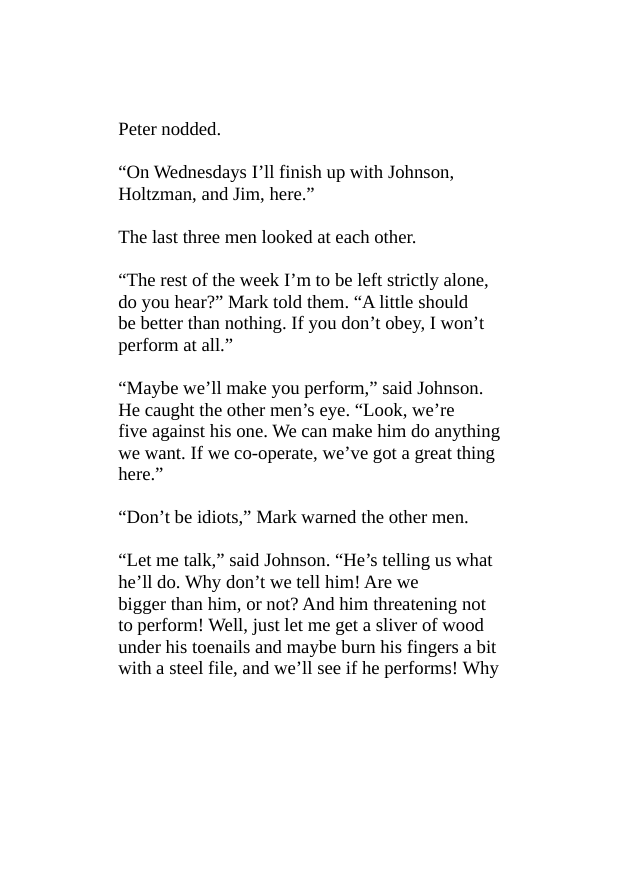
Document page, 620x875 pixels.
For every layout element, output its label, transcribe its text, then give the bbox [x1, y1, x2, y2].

text Peter nodded. “On Wednesdays I’ll finish up with Johnson, Holtzman, and Jim, here.” The last three men looked at each other. “The rest of the week I’m to be left strictly alone, do you hear?” Mark told them. “A little should be better than nothing. If you don’t obey, I won’t perform at all.” “Maybe we’ll make you perform,” said Johnson. He caught the other men’s eye. “Look, we’re five against his one. We can make him do anything we want. If we co-operate, we’ve got a great thing here.” “Don’t be idiots,” Mark warned the other men. “Let me talk,” said Johnson. “He’s telling us what he’ll do. Why don’t we tell him! Are we bigger than him, or not? And him threatening not to perform! Well, just let me get a sliver of wood under his toenails and maybe burn his fingers a bit with a steel file, and we’ll see if he performs! Why [118, 118, 501, 700]
